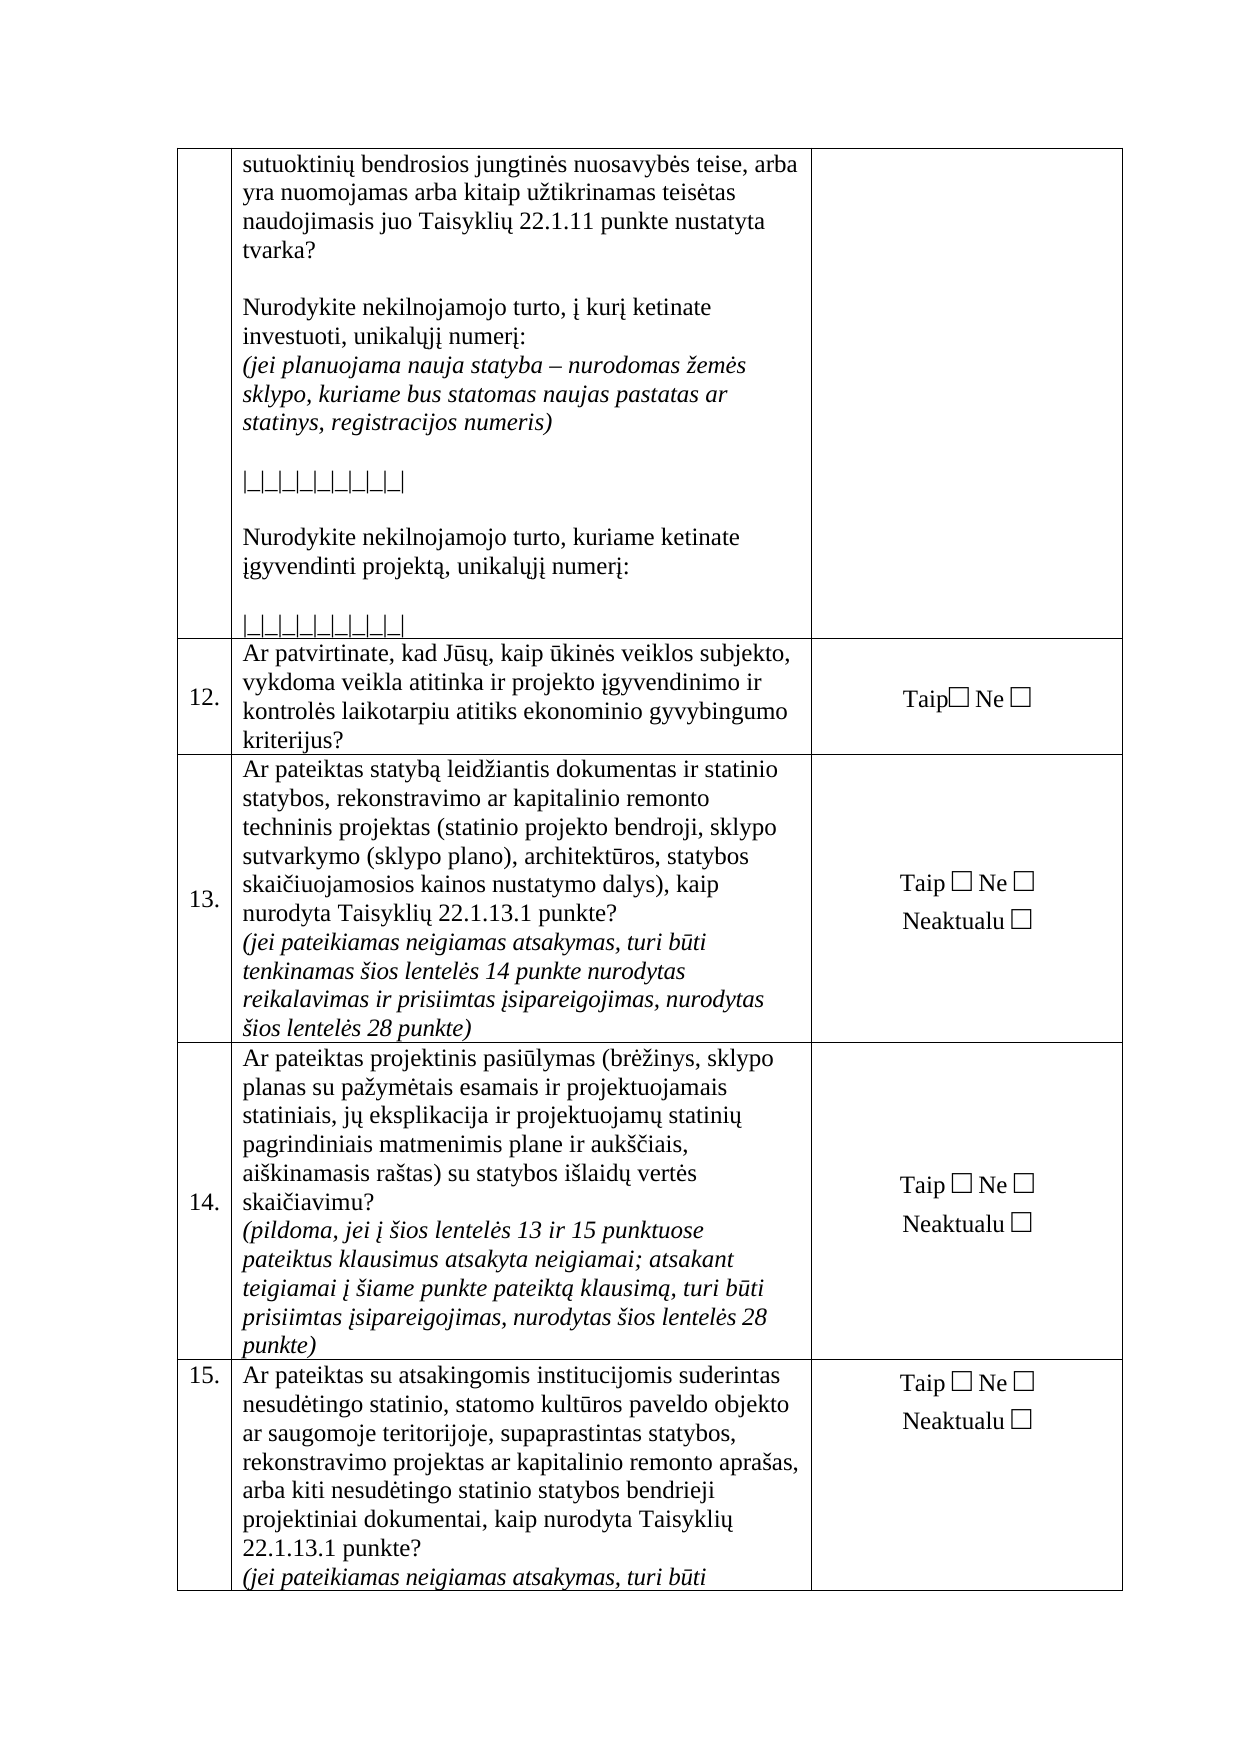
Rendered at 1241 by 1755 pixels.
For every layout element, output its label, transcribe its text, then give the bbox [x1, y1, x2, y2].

table_cell Ar pateiktas su atsakingomis institucijomis suderintas nesudėtingo statinio, statomo kultūros paveldo objekto ar saugomoje teritorijoje, supaprastintas statybos, rekonstravimo projektas ar kapitalinio remonto aprašas, arba kiti nesudėtingo statinio statybos bendrieji projektiniai dokumentai, kaip nurodyta Taisyklių 22.1.13.1 punkte? (jei pateikiamas neigiamas atsakymas, turi būti [232, 1360, 811, 1590]
table_cell Taip□ Ne □ [812, 639, 1122, 753]
table_cell Taip □ Ne □ Neaktualu □ [812, 755, 1122, 1042]
table_cell [812, 149, 1122, 637]
table_cell Ar pateiktas projektinis pasiūlymas (brėžinys, sklypo planas su pažymėtais esamais ir projektuojamais statiniais, jų eksplikacija ir projektuojamų statinių pagrindiniais matmenimis plane ir aukščiais, aiškinamasis raštas) su statybos išlaidų vertės skaičiavimu? (pildoma, jei į šios lentelės 13 ir 15 punktuose pateiktus klausimus atsakyta neigiamai; atsakant teigiamai į šiame punkte pateiktą klausimą, turi būti prisiimtas įsipareigojimas, nurodytas šios lentelės 28 punkte) [232, 1043, 811, 1359]
table_cell 15. [178, 1360, 231, 1590]
table_cell [178, 149, 231, 637]
table_cell Taip □ Ne □ Neaktualu □ [812, 1043, 1122, 1359]
table_cell 13. [178, 755, 231, 1042]
table_cell 14. [178, 1043, 231, 1359]
table_cell Ar pateiktas statybą leidžiantis dokumentas ir statinio statybos, rekonstravimo ar kapitalinio remonto techninis projektas (statinio projekto bendroji, sklypo sutvarkymo (sklypo plano), architektūros, statybos skaičiuojamosios kainos nustatymo dalys), kaip nurodyta Taisyklių 22.1.13.1 punkte? (jei pateikiamas neigiamas atsakymas, turi būti tenkinamas šios lentelės 14 punkte nurodytas reikalavimas ir prisiimtas įsipareigojimas, nurodytas šios lentelės 28 punkte) [232, 755, 811, 1042]
table_cell 12. [178, 639, 231, 753]
table_cell sutuoktinių bendrosios jungtinės nuosavybės teise, arba yra nuomojamas arba kitaip užtikrinamas teisėtas naudojimasis juo Taisyklių 22.1.11 punkte nustatyta tvarka? Nurodykite nekilnojamojo turto, į kurį ketinate investuoti, unikalųjį numerį: (jei planuojama nauja statyba – nurodomas žemės sklypo, kuriame bus statomas naujas pastatas ar statinys, registracijos numeris) |_|_|_|_|_|_|_|_|_| Nurodykite nekilnojamojo turto, kuriame ketinate įgyvendinti projektą, unikalųjį numerį: |_|_|_|_|_|_|_|_|_| [232, 149, 811, 637]
table_cell Ar patvirtinate, kad Jūsų, kaip ūkinės veiklos subjekto, vykdoma veikla atitinka ir projekto įgyvendinimo ir kontrolės laikotarpiu atitiks ekonominio gyvybingumo kriterijus? [232, 639, 811, 753]
table_cell Taip □ Ne □ Neaktualu □ [812, 1360, 1122, 1590]
